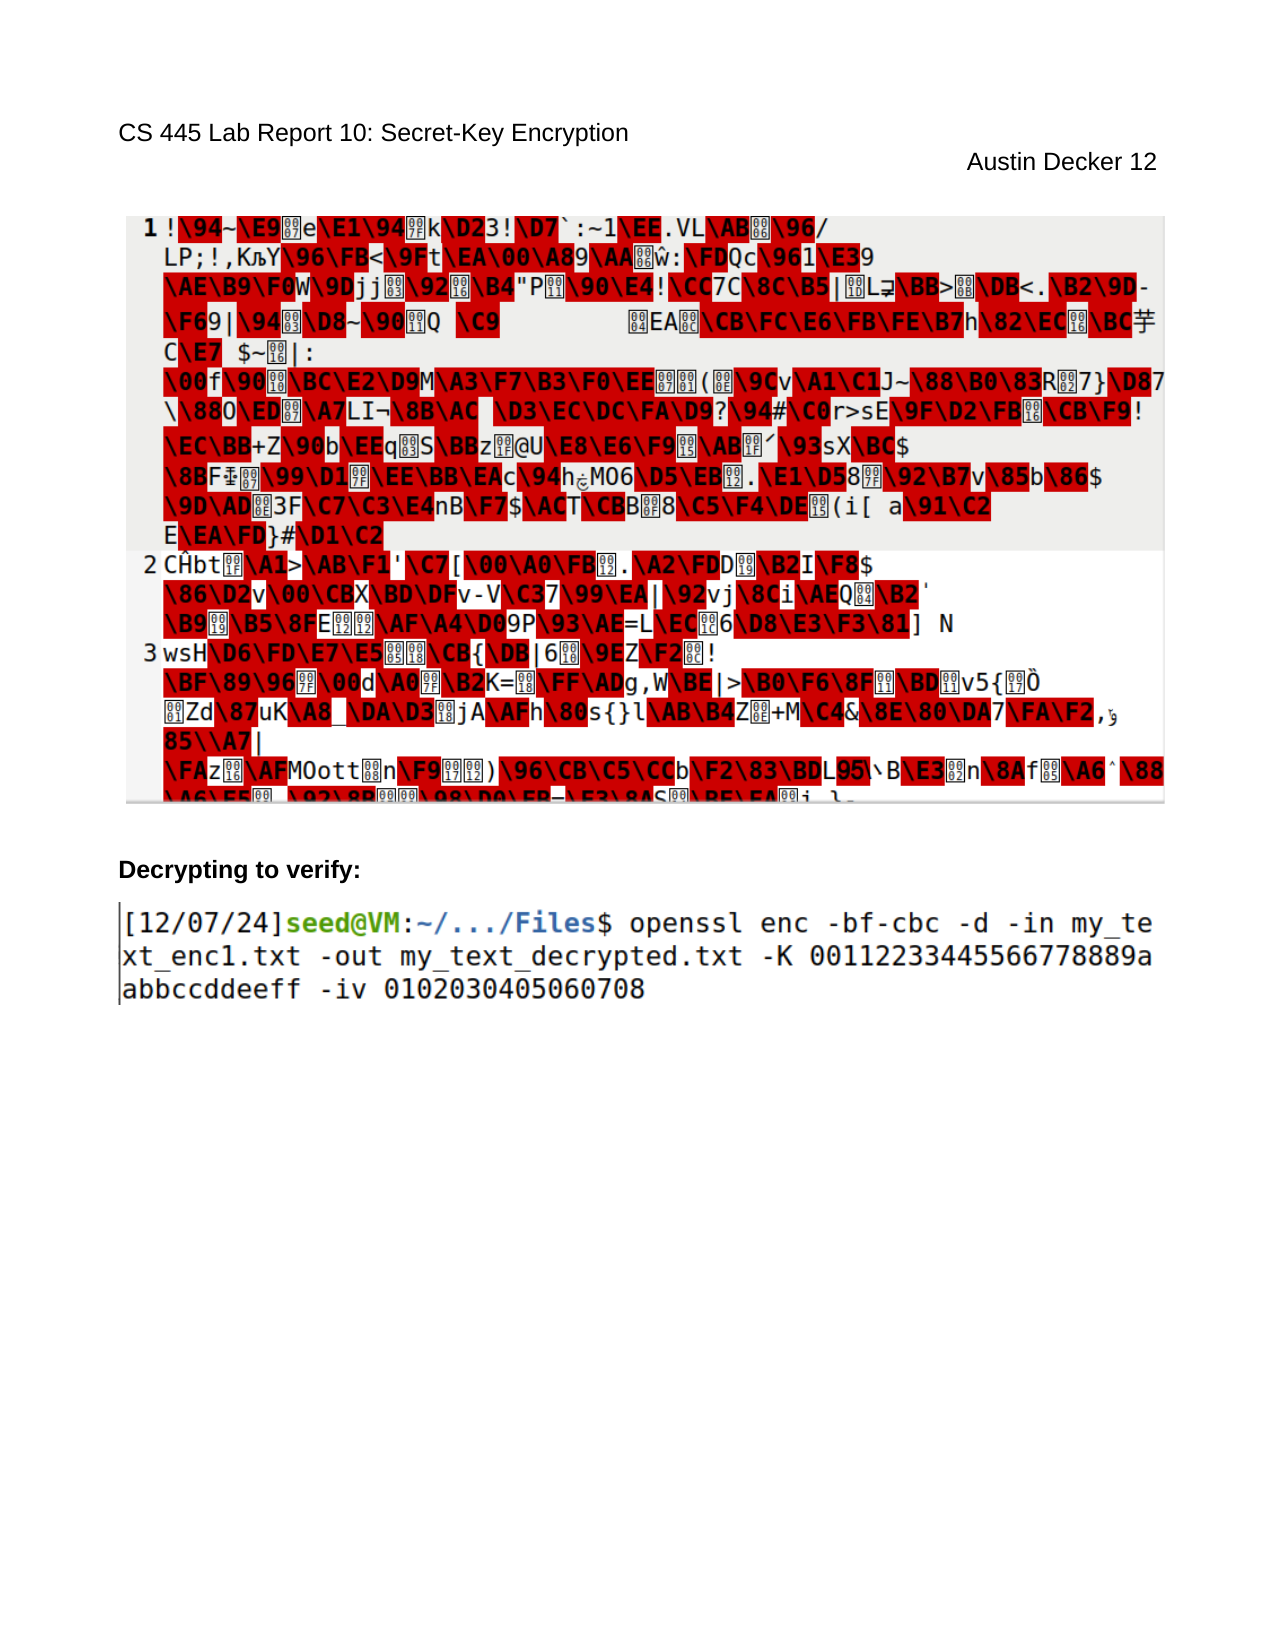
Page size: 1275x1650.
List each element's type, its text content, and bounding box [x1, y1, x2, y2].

text Decrypting to verify: [118, 855, 1157, 884]
picture [118, 902, 1157, 1005]
picture [126, 216, 1165, 804]
